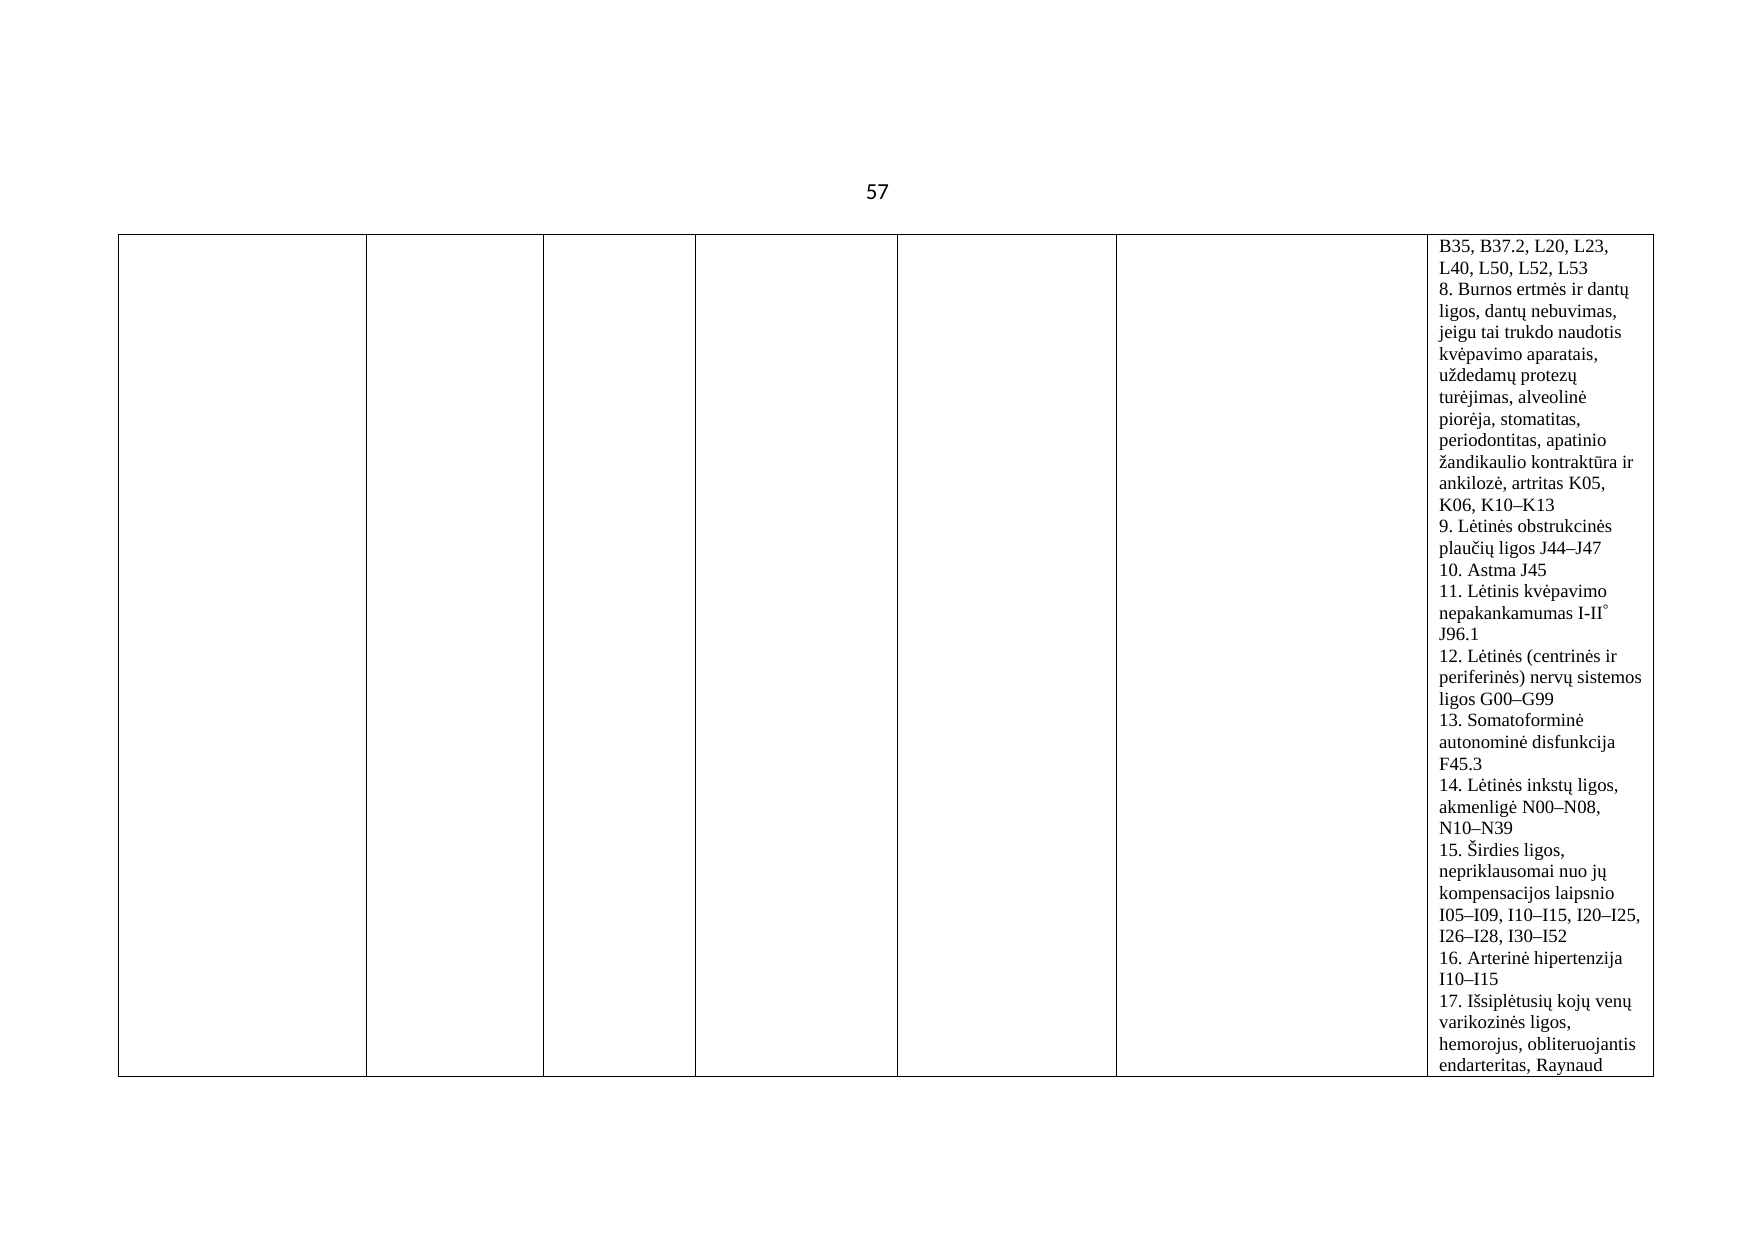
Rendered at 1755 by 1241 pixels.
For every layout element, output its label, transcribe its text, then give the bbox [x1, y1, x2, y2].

table_cell B35, B37.2, L20, L23, L40, L50, L52, L53 8. Burnos ertmės ir dantų ligos, dantų nebuvimas, jeigu tai trukdo naudotis kvėpavimo aparatais, uždedamų protezų turėjimas, alveolinė piorėja, stomatitas, periodontitas, apatinio žandikaulio kontraktūra ir ankilozė, artritas K05, K06, K10–K13 9. Lėtinės obstrukcinės plaučių ligos J44–J47 10. Astma J45 11. Lėtinis kvėpavimo nepakankamumas I-II J96.1 12. Lėtinės (centrinės ir periferinės) nervų sistemos ligos G00–G99 13. Somatoforminė autonominė disfunkcija F45.3 14. Lėtinės inkstų ligos, akmenligė N00–N08, N10–N39 15. Širdies ligos, nepriklausomai nuo jų kompensacijos laipsnio I05–I09, I10–I15, I20–I25, I26–I28, I30–I52 16. Arterinė hipertenzija I10–I15 17. Išsiplėtusių kojų venų varikozinės ligos, hemorojus, obliteruojantis endarteritas, Raynaud [1428, 235, 1653, 1076]
table_cell [696, 235, 897, 1076]
table_cell [367, 235, 543, 1076]
table_cell [1117, 235, 1427, 1076]
table_cell [119, 235, 366, 1076]
table_cell [898, 235, 1116, 1076]
table_cell [544, 235, 695, 1076]
